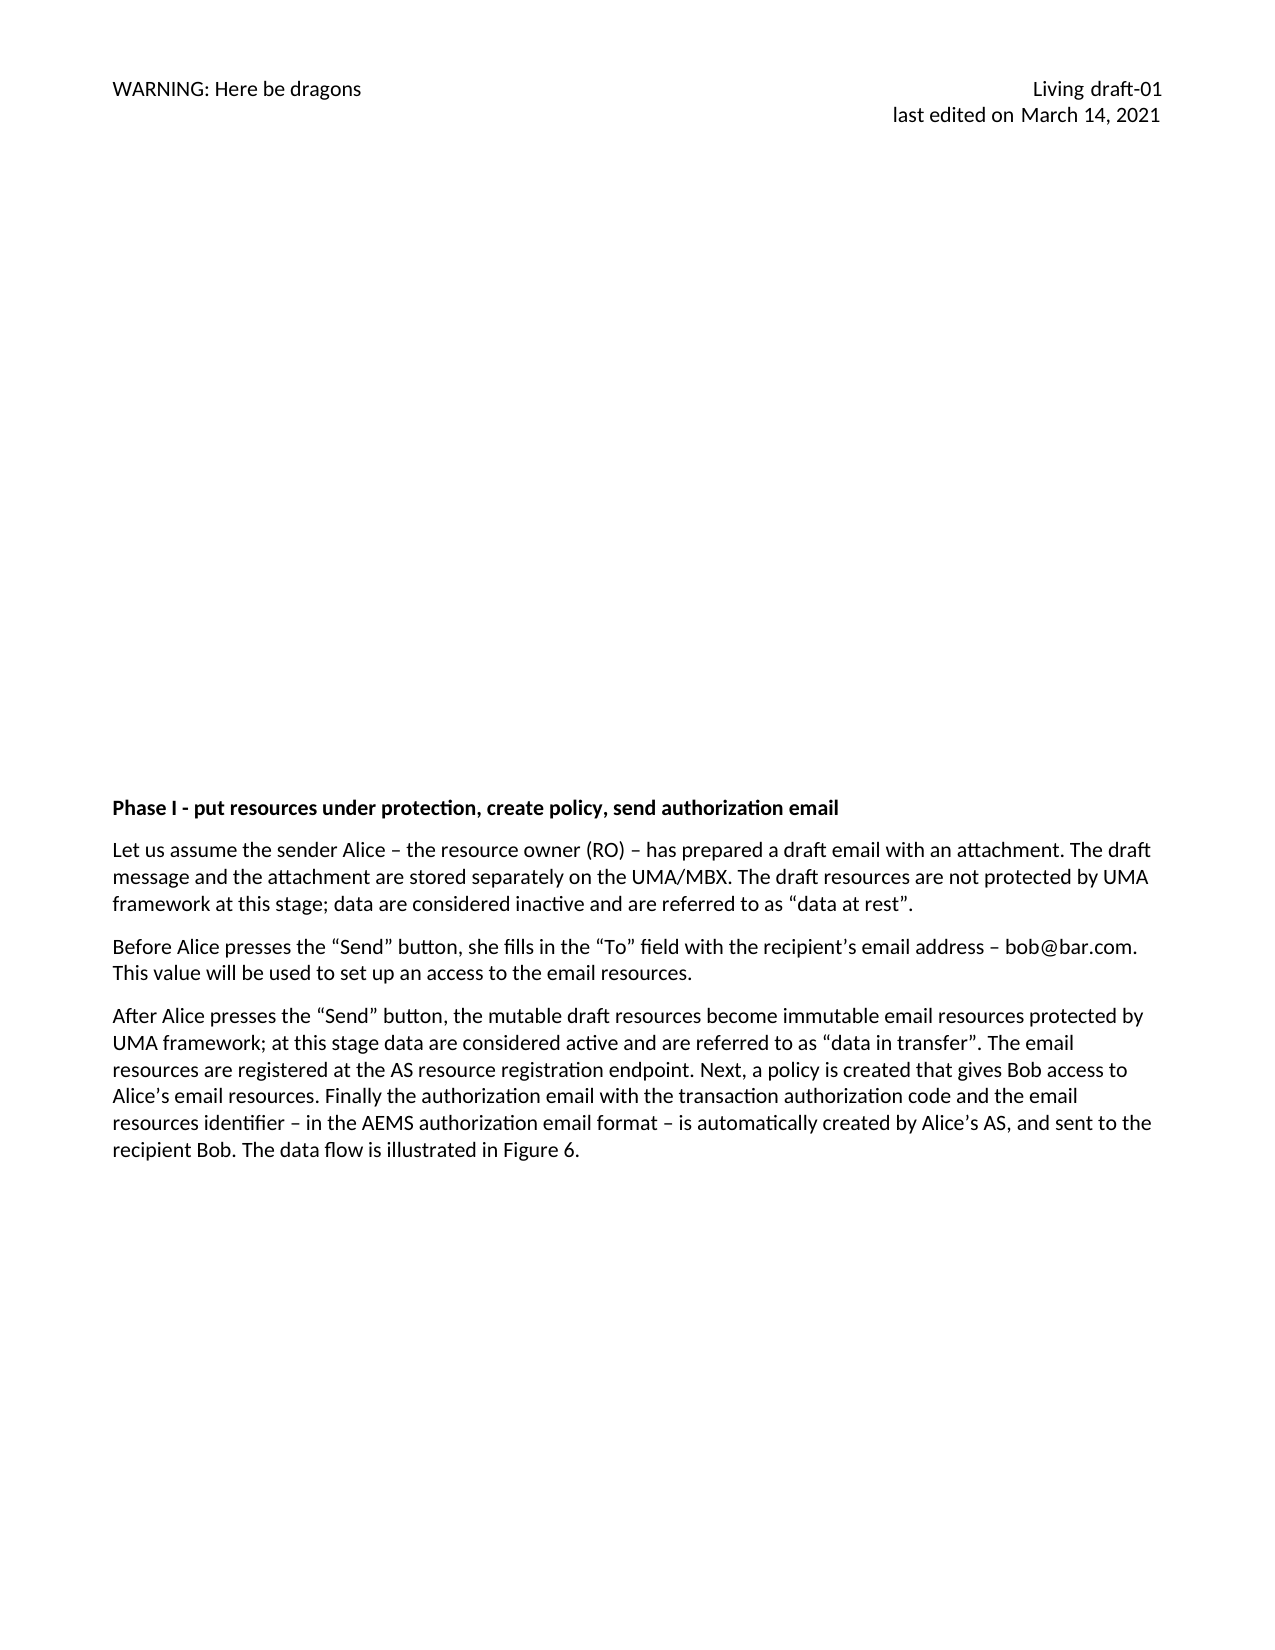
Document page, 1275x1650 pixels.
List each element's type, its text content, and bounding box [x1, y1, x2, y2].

text Phase I - put resources under protection, create policy, send authorization email [112, 794, 1162, 820]
text Before Alice presses the “Send” button, she fills in the “To” field with the recipient’s email address – bob@bar.com. This value will be used to set up an access to the email resources. [112, 933, 1162, 986]
text Let us assume the sender Alice – the resource owner (RO) – has prepared a draft email with an attachment. The draft message and the attachment are stored separately on the UMA/MBX. The draft resources are not protected by UMA framework at this stage; data are considered inactive and are referred to as “data at rest”. [112, 837, 1162, 917]
text After Alice presses the “Send” button, the mutable draft resources become immutable email resources protected by UMA framework; at this stage data are considered active and are referred to as “data in transfer”. The email resources are registered at the AS resource registration endpoint. Next, a policy is created that gives Bob access to Alice’s email resources. Finally the authorization email with the transaction authorization code and the email resources identifier – in the AEMS authorization email format – is automatically created by Alice’s AS, and sent to the recipient Bob. The data flow is illustrated in Figure 6. [112, 1002, 1162, 1162]
